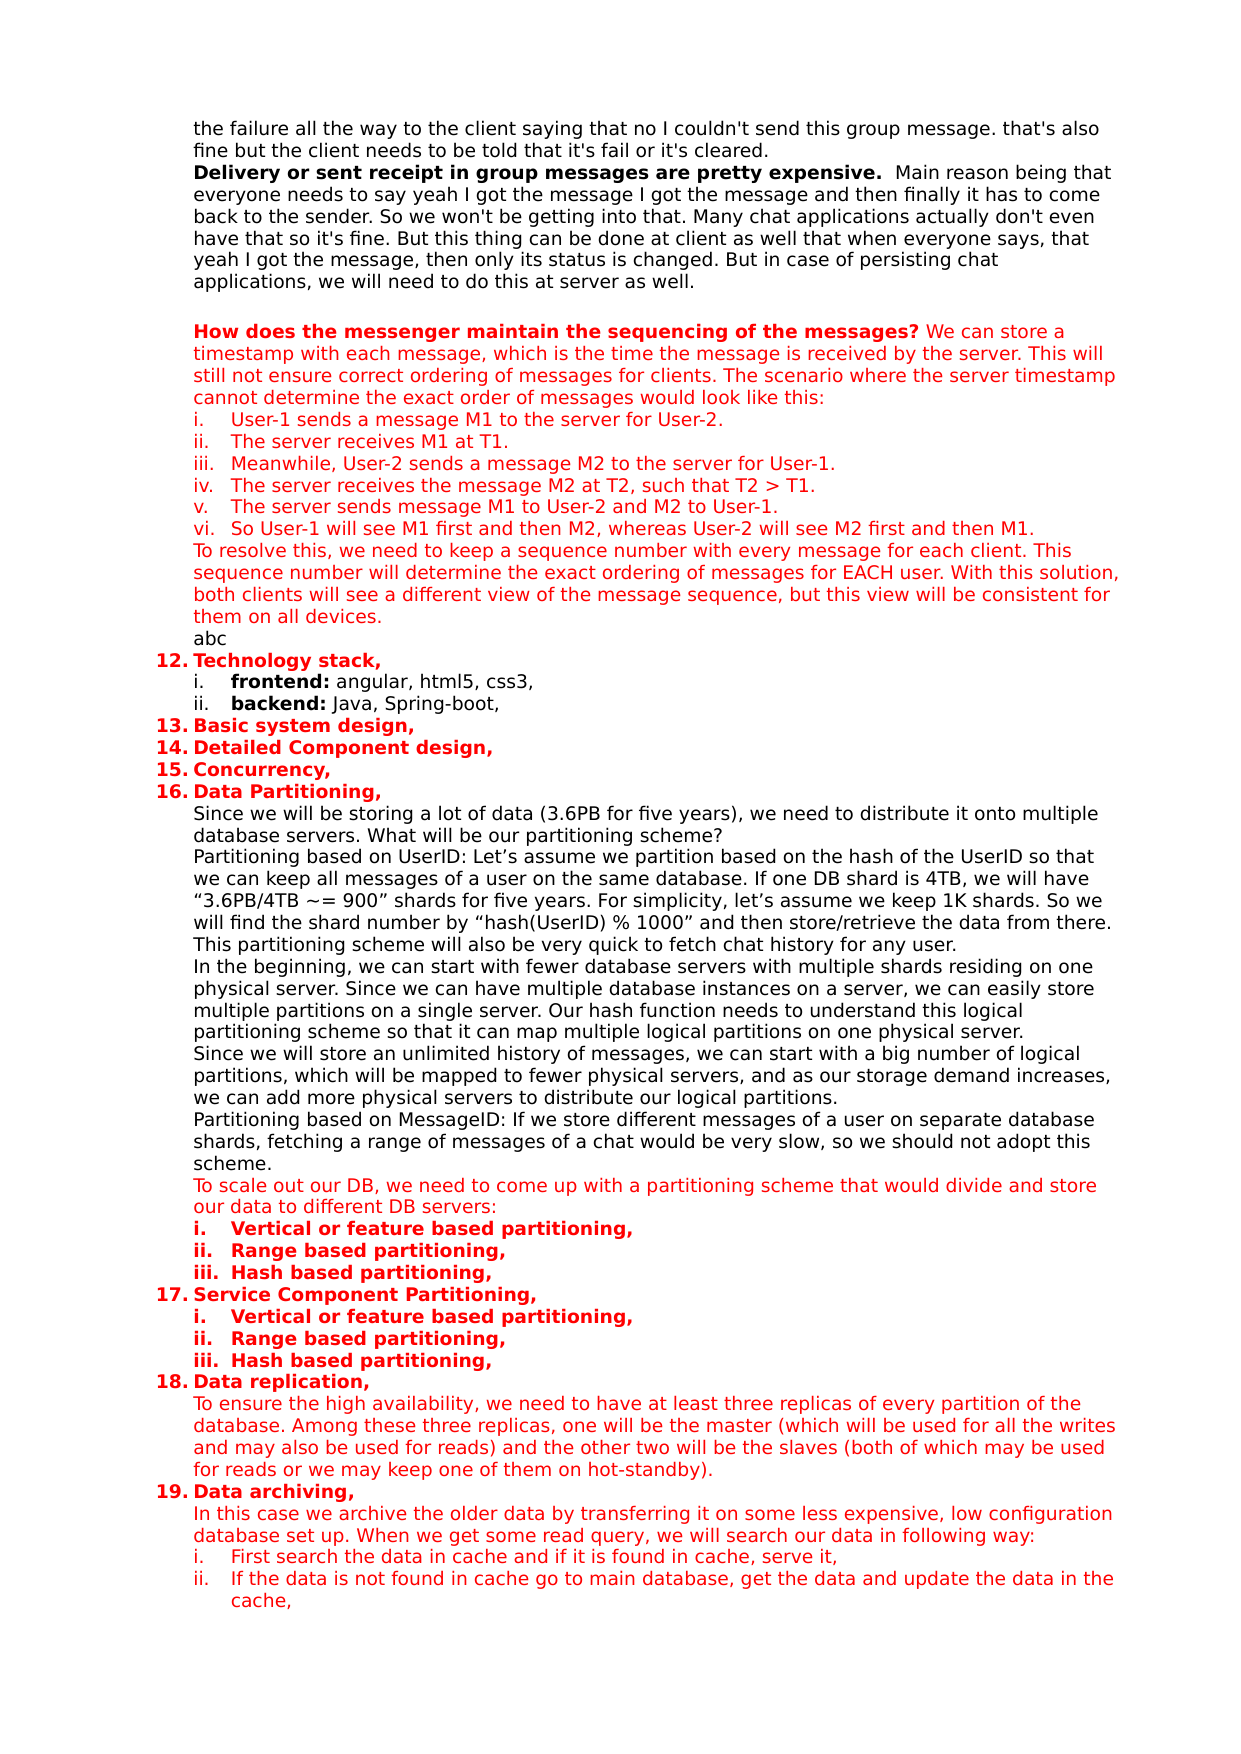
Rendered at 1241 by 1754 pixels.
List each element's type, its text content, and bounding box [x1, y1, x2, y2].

list Hash based partitioning, [193, 1349, 1122, 1371]
list Meanwhile, User-2 sends a message M2 to the server for User-1. [193, 453, 1122, 474]
list abc [156, 628, 1122, 649]
list To resolve this, we need to keep a sequence number with every message for each client. This sequence number will determine the exact ordering of messages for EACH user. With this solution, both clients will see a different view of the message sequence, but this view will be consistent for them on all devices. [156, 540, 1122, 628]
list Since we will be storing a lot of data (3.6PB for five years), we need to distribute it onto multiple database servers. What will be our partitioning scheme? [156, 803, 1122, 846]
list To ensure the high availability, we need to have at least three replicas of every partition of the database. Among these three replicas, one will be the master (which will be used for all the writes and may also be used for reads) and the other two will be the slaves (both of which may be used for reads or we may keep one of them on hot-standby). [156, 1393, 1122, 1481]
list Technology stack, [156, 649, 1122, 671]
list backend: Java, Spring-boot, [193, 693, 1122, 715]
list Data archiving, [156, 1481, 1122, 1503]
list Hash based partitioning, [193, 1262, 1122, 1284]
list Vertical or feature based partitioning, [193, 1218, 1122, 1240]
list Concurrency, [156, 759, 1122, 781]
list the failure all the way to the client saying that no I couldn't send this group message. that's also fine but the client needs to be told that it's fail or it's cleared. [156, 118, 1122, 162]
list First search the data in cache and if it is found in cache, serve it, [193, 1546, 1122, 1568]
list Vertical or feature based partitioning, [193, 1306, 1122, 1328]
list User-1 sends a message M1 to the server for User-2. [193, 409, 1122, 431]
list To scale out our DB, we need to come up with a partitioning scheme that would divide and store our data to different DB servers: [156, 1174, 1122, 1218]
list If the data is not found in cache go to main database, get the data and update the data in the cache, [193, 1568, 1122, 1612]
list Partitioning based on MessageID: If we store different messages of a user on separate database shards, fetching a range of messages of a chat would be very slow, so we should not adopt this scheme. [156, 1109, 1122, 1174]
list Detailed Component design, [156, 737, 1122, 759]
list frontend: angular, html5, css3, [193, 671, 1122, 693]
list Data Partitioning, [156, 781, 1122, 803]
list Range based partitioning, [193, 1240, 1122, 1262]
list The server receives the message M2 at T2, such that T2 > T1. [193, 474, 1122, 496]
list Basic system design, [156, 715, 1122, 737]
list Data replication, [156, 1371, 1122, 1393]
list Range based partitioning, [193, 1328, 1122, 1349]
list Partitioning based on UserID: Let’s assume we partition based on the hash of the UserID so that we can keep all messages of a user on the same database. If one DB shard is 4TB, we will have “3.6PB/4TB ~= 900” shards for five years. For simplicity, let’s assume we keep 1K shards. So we will find the shard number by “hash(UserID) % 1000” and then store/retrieve the data from there. This partitioning scheme will also be very quick to fetch chat history for any user. [156, 846, 1122, 956]
list In the beginning, we can start with fewer database servers with multiple shards residing on one physical server. Since we can have multiple database instances on a server, we can easily store multiple partitions on a single server. Our hash function needs to understand this logical partitioning scheme so that it can map multiple logical partitions on one physical server. [156, 956, 1122, 1043]
list Delivery or sent receipt in group messages are pretty expensive. Main reason being that everyone needs to say yeah I got the message I got the message and then finally it has to come back to the sender. So we won't be getting into that. Many chat applications actually don't even have that so it's fine. But this thing can be done at client as well that when everyone says, that yeah I got the message, then only its status is changed. But in case of persisting chat applications, we will need to do this at server as well. [156, 162, 1122, 293]
list The server receives M1 at T1. [193, 431, 1122, 453]
list In this case we archive the older data by transferring it on some less expensive, low configuration database set up. When we get some read query, we will search our data in following way: [156, 1503, 1122, 1546]
list Since we will store an unlimited history of messages, we can start with a big number of logical partitions, which will be mapped to fewer physical servers, and as our storage demand increases, we can add more physical servers to distribute our logical partitions. [156, 1043, 1122, 1109]
list So User-1 will see M1 first and then M2, whereas User-2 will see M2 first and then M1. [193, 518, 1122, 540]
list The server sends message M1 to User-2 and M2 to User-1. [193, 496, 1122, 518]
list Service Component Partitioning, [156, 1284, 1122, 1306]
list How does the messenger maintain the sequencing of the messages? We can store a timestamp with each message, which is the time the message is received by the server. This will still not ensure correct ordering of messages for clients. The scenario where the server timestamp cannot determine the exact order of messages would look like this: [156, 321, 1122, 409]
